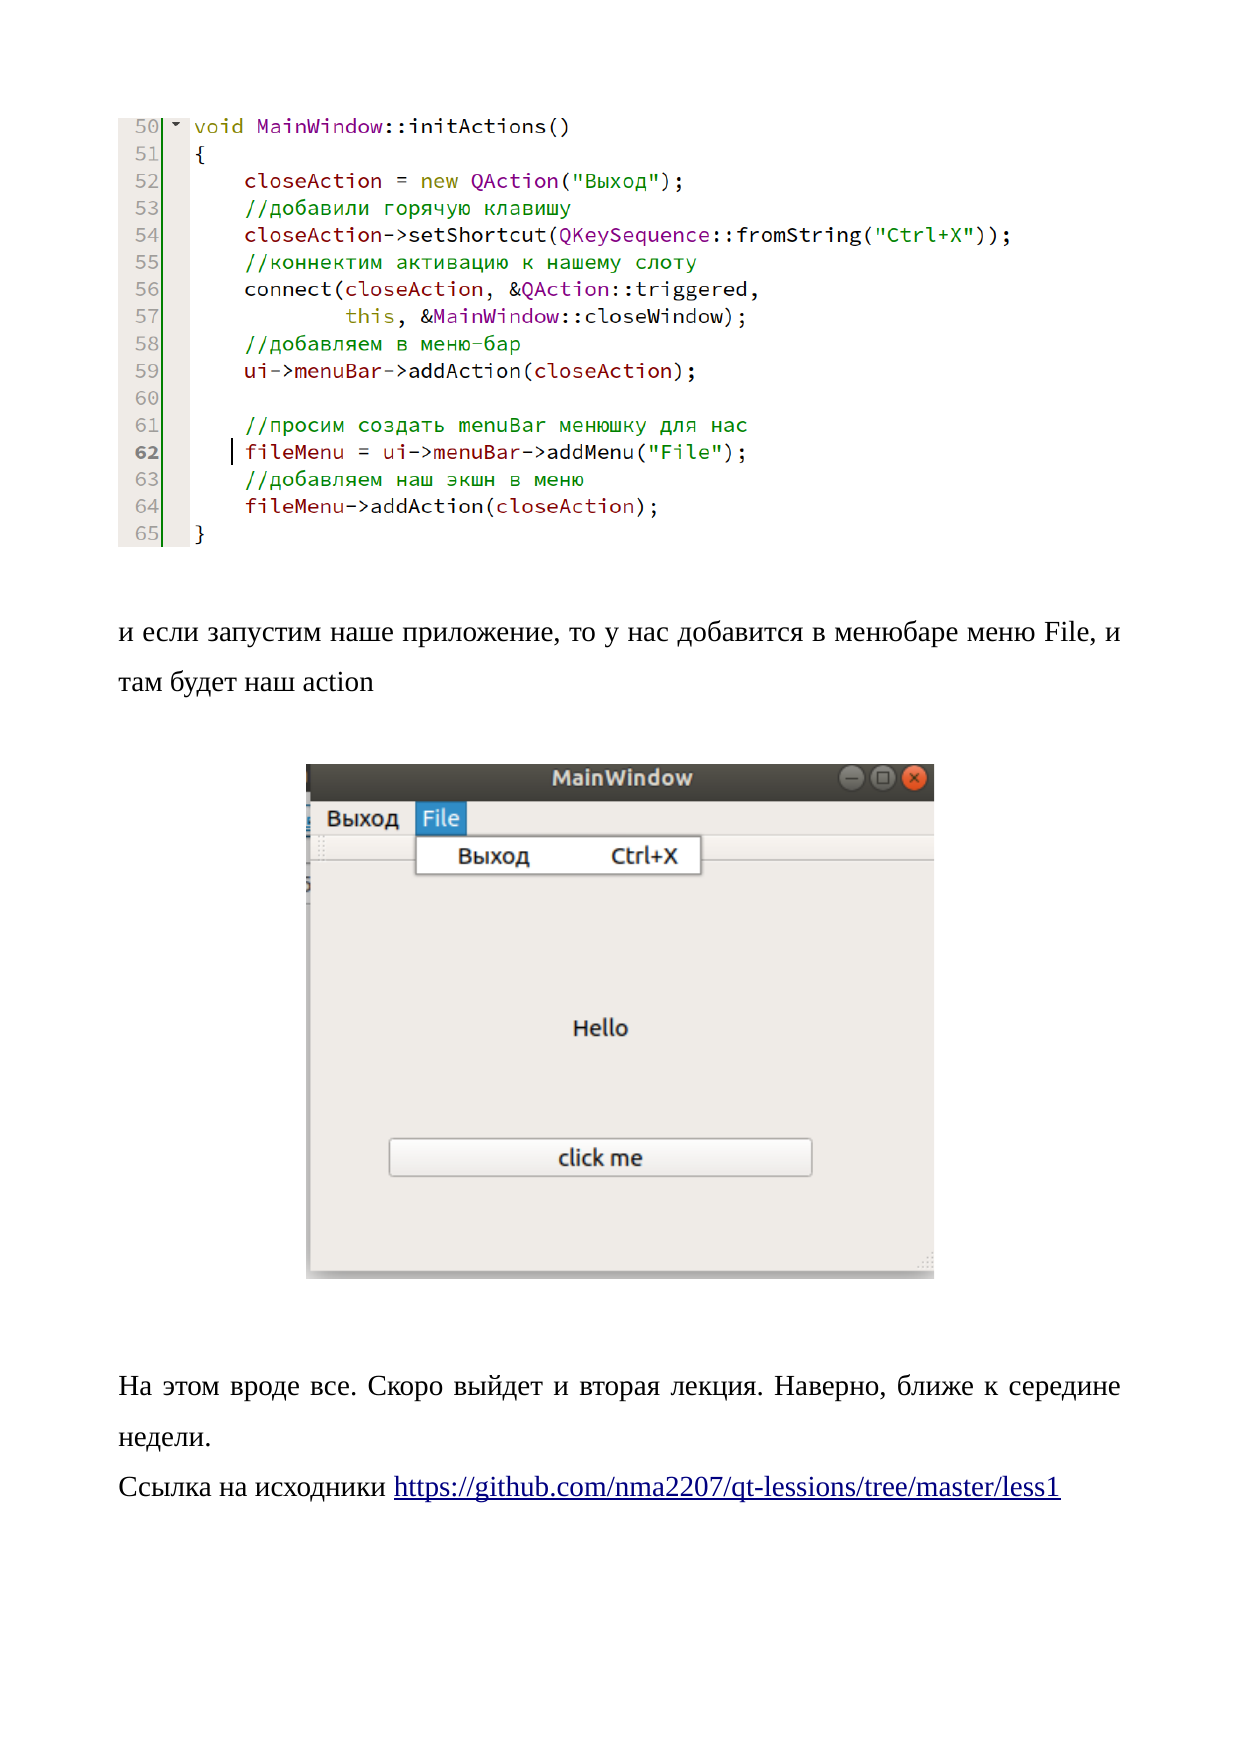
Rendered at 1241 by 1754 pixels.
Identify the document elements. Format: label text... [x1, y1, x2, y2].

text Ссылка на исходники https://github.com/nma2207/qt-lessions/tree/master/less1 [118, 1469, 1122, 1502]
picture [118, 118, 1123, 547]
text На этом вроде все. Скоро выйдет и вторая лекция. Наверно, ближе к середине недели. [118, 1368, 1122, 1452]
picture [306, 764, 935, 1279]
text и если запустим наше приложение, то у нас добавится в менюбаре меню File, и там будет наш action [118, 614, 1122, 697]
